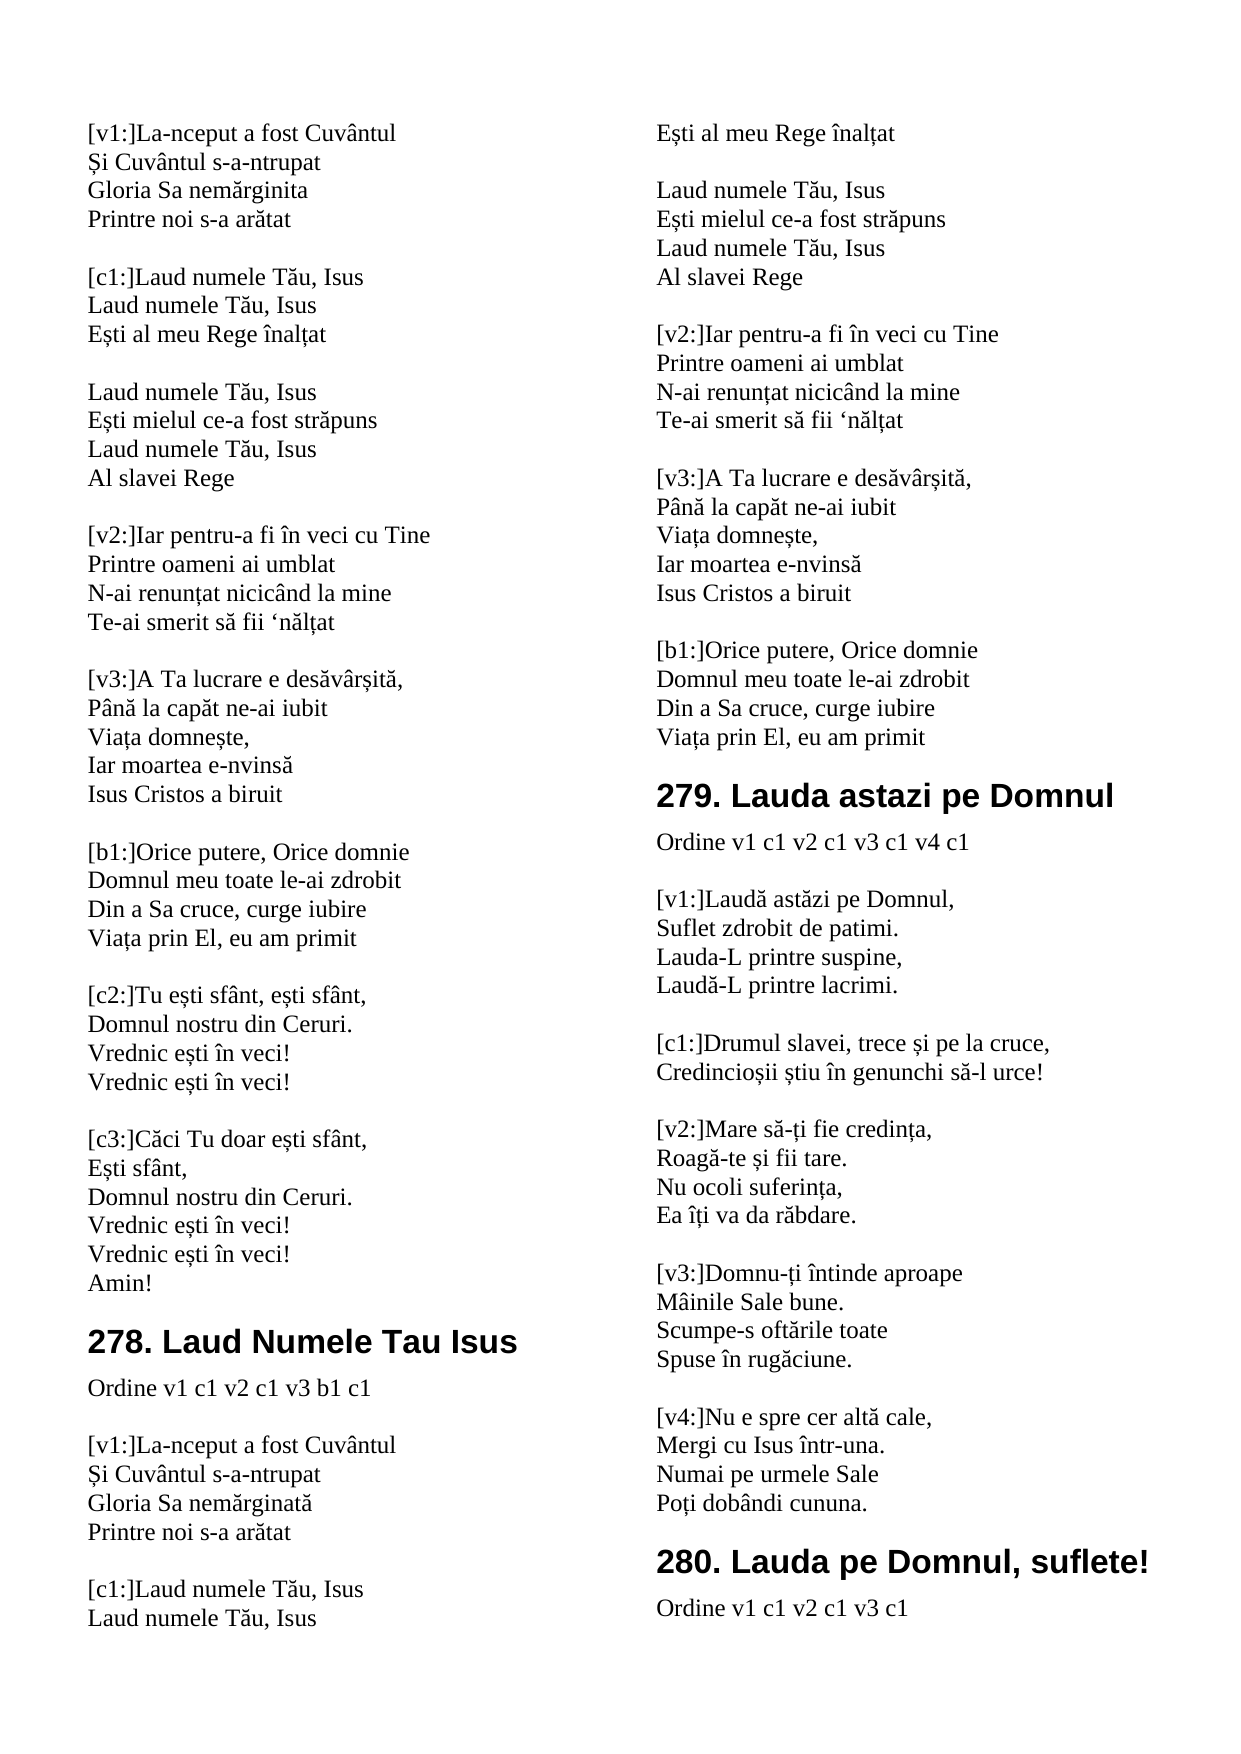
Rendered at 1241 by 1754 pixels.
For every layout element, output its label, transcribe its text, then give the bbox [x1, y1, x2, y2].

text [v1:]La-nceput a fost Cuvântul Și Cuvântul s-a-ntrupat Gloria Sa nemărginita Printre noi s-a arătat [c1:]Laud numele Tău, Isus Laud numele Tău, Isus Ești al meu Rege înalțat Laud numele Tău, Isus Ești mielul ce-a fost străpuns Laud numele Tău, Isus Al slavei Rege [v2:]Iar pentru-a fi în veci cu Tine Printre oameni ai umblat N-ai renunțat nicicând la mine Te-ai smerit să fii ‘nălțat [v3:]A Ta lucrare e desăvârșită, Până la capăt ne-ai iubit Viața domnește, Iar moartea e-nvinsă Isus Cristos a biruit [b1:]Orice putere, Orice domnie Domnul meu toate le-ai zdrobit Din a Sa cruce, curge iubire Viața prin El, eu am primit [c2:]Tu ești sfânt, ești sfânt, Domnul nostru din Ceruri. Vrednic ești în veci! Vrednic ești în veci! [c3:]Căci Tu doar ești sfânt, Ești sfânt, Domnul nostru din Ceruri. Vrednic ești în veci! Vrednic ești în veci! Amin! [87, 118, 597, 1297]
text Ordine v1 c1 v2 c1 v3 b1 c1 [v1:]La-nceput a fost Cuvântul Și Cuvântul s-a-ntrupat Gloria Sa nemărginată Printre noi s-a arătat [c1:]Laud numele Tău, Isus Laud numele Tău, Isus [87, 1373, 597, 1632]
subtitle 278. Laud Numele Tau Isus [87, 1322, 597, 1361]
text Ordine v1 c1 v2 c1 v3 c1 [656, 1593, 1166, 1622]
text Ordine v1 c1 v2 c1 v3 c1 v4 c1 [v1:]Laudă astăzi pe Domnul, Suflet zdrobit de patimi. Lauda-L printre suspine, Laudă-L printre lacrimi. [c1:]Drumul slavei, trece și pe la cruce, Credincioșii știu în genunchi să-l urce! [v2:]Mare să-ți fie credința, Roagă-te și fii tare. Nu ocoli suferința, Ea îți va da răbdare. [v3:]Domnu-ți întinde aproape Mâinile Sale bune. Scumpe-s oftările toate Spuse în rugăciune. [v4:]Nu e spre cer altă cale, Mergi cu Isus într-una. Numai pe urmele Sale Poți dobândi cununa. [656, 827, 1166, 1517]
subtitle 280. Lauda pe Domnul, suflete! [656, 1542, 1166, 1580]
text Ești al meu Rege înalțat Laud numele Tău, Isus Ești mielul ce-a fost străpuns Laud numele Tău, Isus Al slavei Rege [v2:]Iar pentru-a fi în veci cu Tine Printre oameni ai umblat N-ai renunțat nicicând la mine Te-ai smerit să fii ‘nălțat [v3:]A Ta lucrare e desăvârșită, Până la capăt ne-ai iubit Viața domnește, Iar moartea e-nvinsă Isus Cristos a biruit [b1:]Orice putere, Orice domnie Domnul meu toate le-ai zdrobit Din a Sa cruce, curge iubire Viața prin El, eu am primit [656, 118, 1166, 751]
subtitle 279. Lauda astazi pe Domnul [656, 776, 1166, 814]
